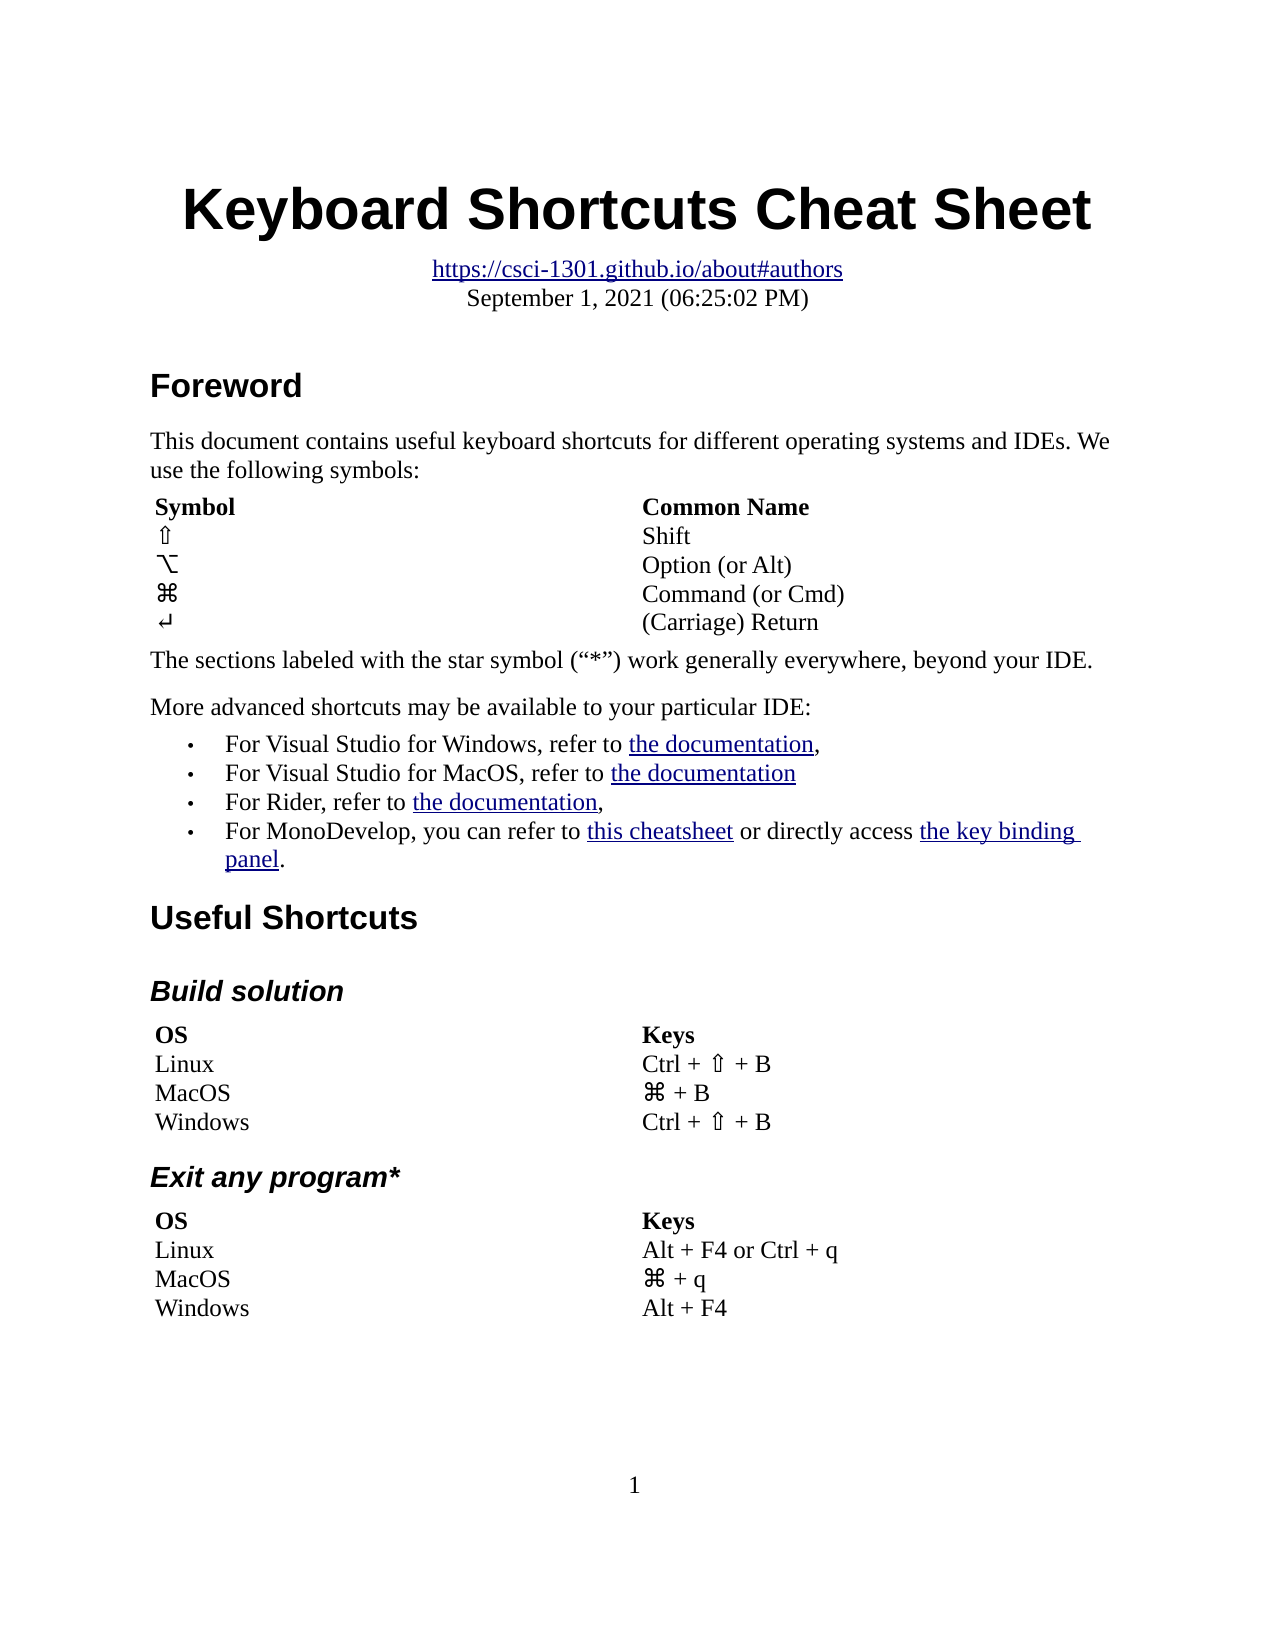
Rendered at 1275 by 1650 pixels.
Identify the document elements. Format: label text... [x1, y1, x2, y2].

subtitle Build solution [150, 974, 1125, 1008]
text The sections labeled with the star symbol (“*”) work generally everywhere, beyond your IDE. [150, 645, 1125, 674]
table_header Keys [638, 1206, 1125, 1235]
table_cell ⌘ [150, 579, 637, 607]
table_cell Ctrl + ⇧ + B [638, 1107, 1125, 1135]
list For Visual Studio for MacOS, refer to the documentation [187, 758, 1125, 787]
subtitle Useful Shortcuts [150, 898, 1125, 937]
table_cell ⌘ + B [638, 1078, 1125, 1107]
table_cell Alt + F4 or Ctrl + q [638, 1235, 1125, 1264]
table_cell Alt + F4 [638, 1293, 1125, 1321]
table_header Common Name [638, 493, 1125, 521]
table_header Keys [638, 1020, 1125, 1049]
table_header OS [150, 1206, 637, 1235]
table_header OS [150, 1020, 637, 1049]
list For Rider, refer to the documentation, [187, 787, 1125, 816]
table_cell Ctrl + ⇧ + B [638, 1049, 1125, 1078]
table_cell MacOS [150, 1264, 637, 1293]
subtitle Exit any program* [150, 1160, 1125, 1194]
table_cell ↵ [150, 608, 637, 636]
table_header Symbol [150, 493, 637, 521]
table_cell Windows [150, 1293, 637, 1321]
table_cell ⇧ [150, 521, 637, 550]
text This document contains useful keyboard shortcuts for different operating systems and IDEs. We use the following symbols: [150, 426, 1125, 483]
text September 1, 2021 (06:25:02 PM) [150, 283, 1125, 312]
table_cell Linux [150, 1235, 637, 1264]
list For MonoDevelop, you can refer to this cheatsheet or directly access the key binding panel. [187, 816, 1125, 873]
table_cell (Carriage) Return [638, 608, 1125, 636]
text https://csci-1301.github.io/about#authors [150, 254, 1125, 283]
table_cell Command (or Cmd) [638, 579, 1125, 607]
table_cell Option (or Alt) [638, 550, 1125, 579]
text More advanced shortcuts may be available to your particular IDE: [150, 692, 1125, 721]
table_cell ⌥ [150, 550, 637, 579]
table_cell Linux [150, 1049, 637, 1078]
subtitle Foreword [150, 366, 1125, 404]
table_cell ⌘ + q [638, 1264, 1125, 1293]
table_cell Windows [150, 1107, 637, 1135]
title Keyboard Shortcuts Cheat Sheet [150, 175, 1125, 242]
table_cell Shift [638, 521, 1125, 550]
list For Visual Studio for Windows, refer to the documentation, [187, 729, 1125, 758]
table_cell MacOS [150, 1078, 637, 1107]
